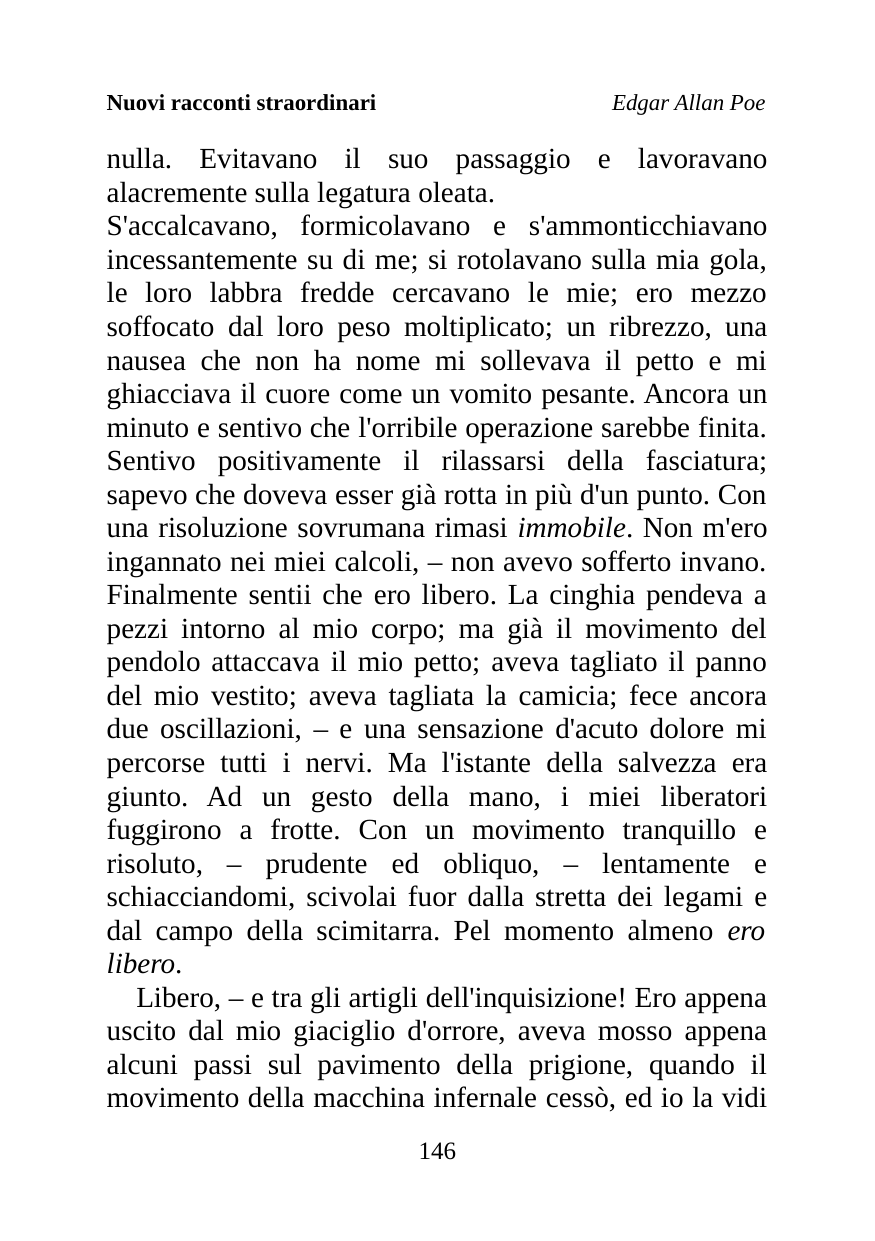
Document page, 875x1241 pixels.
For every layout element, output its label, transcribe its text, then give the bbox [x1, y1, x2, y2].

text Libero, – e tra gli artigli dell'inquisizione! Ero appena uscito dal mio giaciglio d'orrore, aveva mosso appena alcuni passi sul pavimento della prigione, quando il movimento della macchina infernale cessò, ed io la vidi [106, 980, 768, 1114]
text nulla. Evitavano il suo passaggio e lavoravano alacremente sulla legatura oleata. [106, 141, 768, 208]
text S'accalcavano, formicolavano e s'ammonticchiavano incessantemente su di me; si rotolavano sulla mia gola, le loro labbra fredde cercavano le mie; ero mezzo soffocato dal loro peso moltiplicato; un ribrezzo, una nausea che non ha nome mi sollevava il petto e mi ghiacciava il cuore come un vomito pesante. Ancora un minuto e sentivo che l'orribile operazione sarebbe finita. Sentivo positivamente il rilassarsi della fasciatura; sapevo che doveva esser già rotta in più d'un punto. Con una risoluzione sovrumana rimasi immobile. Non m'ero ingannato nei miei calcoli, – non avevo sofferto invano. Finalmente sentii che ero libero. La cinghia pendeva a pezzi intorno al mio corpo; ma già il movimento del pendolo attaccava il mio petto; aveva tagliato il panno del mio vestito; aveva tagliata la camicia; fece ancora due oscillazioni, – e una sensazione d'acuto dolore mi percorse tutti i nervi. Ma l'istante della salvezza era giunto. Ad un gesto della mano, i miei liberatori fuggirono a frotte. Con un movimento tranquillo e risoluto, – prudente ed obliquo, – lentamente e schiacciandomi, scivolai fuor dalla stretta dei legami e dal campo della scimitarra. Pel momento almeno ero libero. [106, 208, 768, 980]
